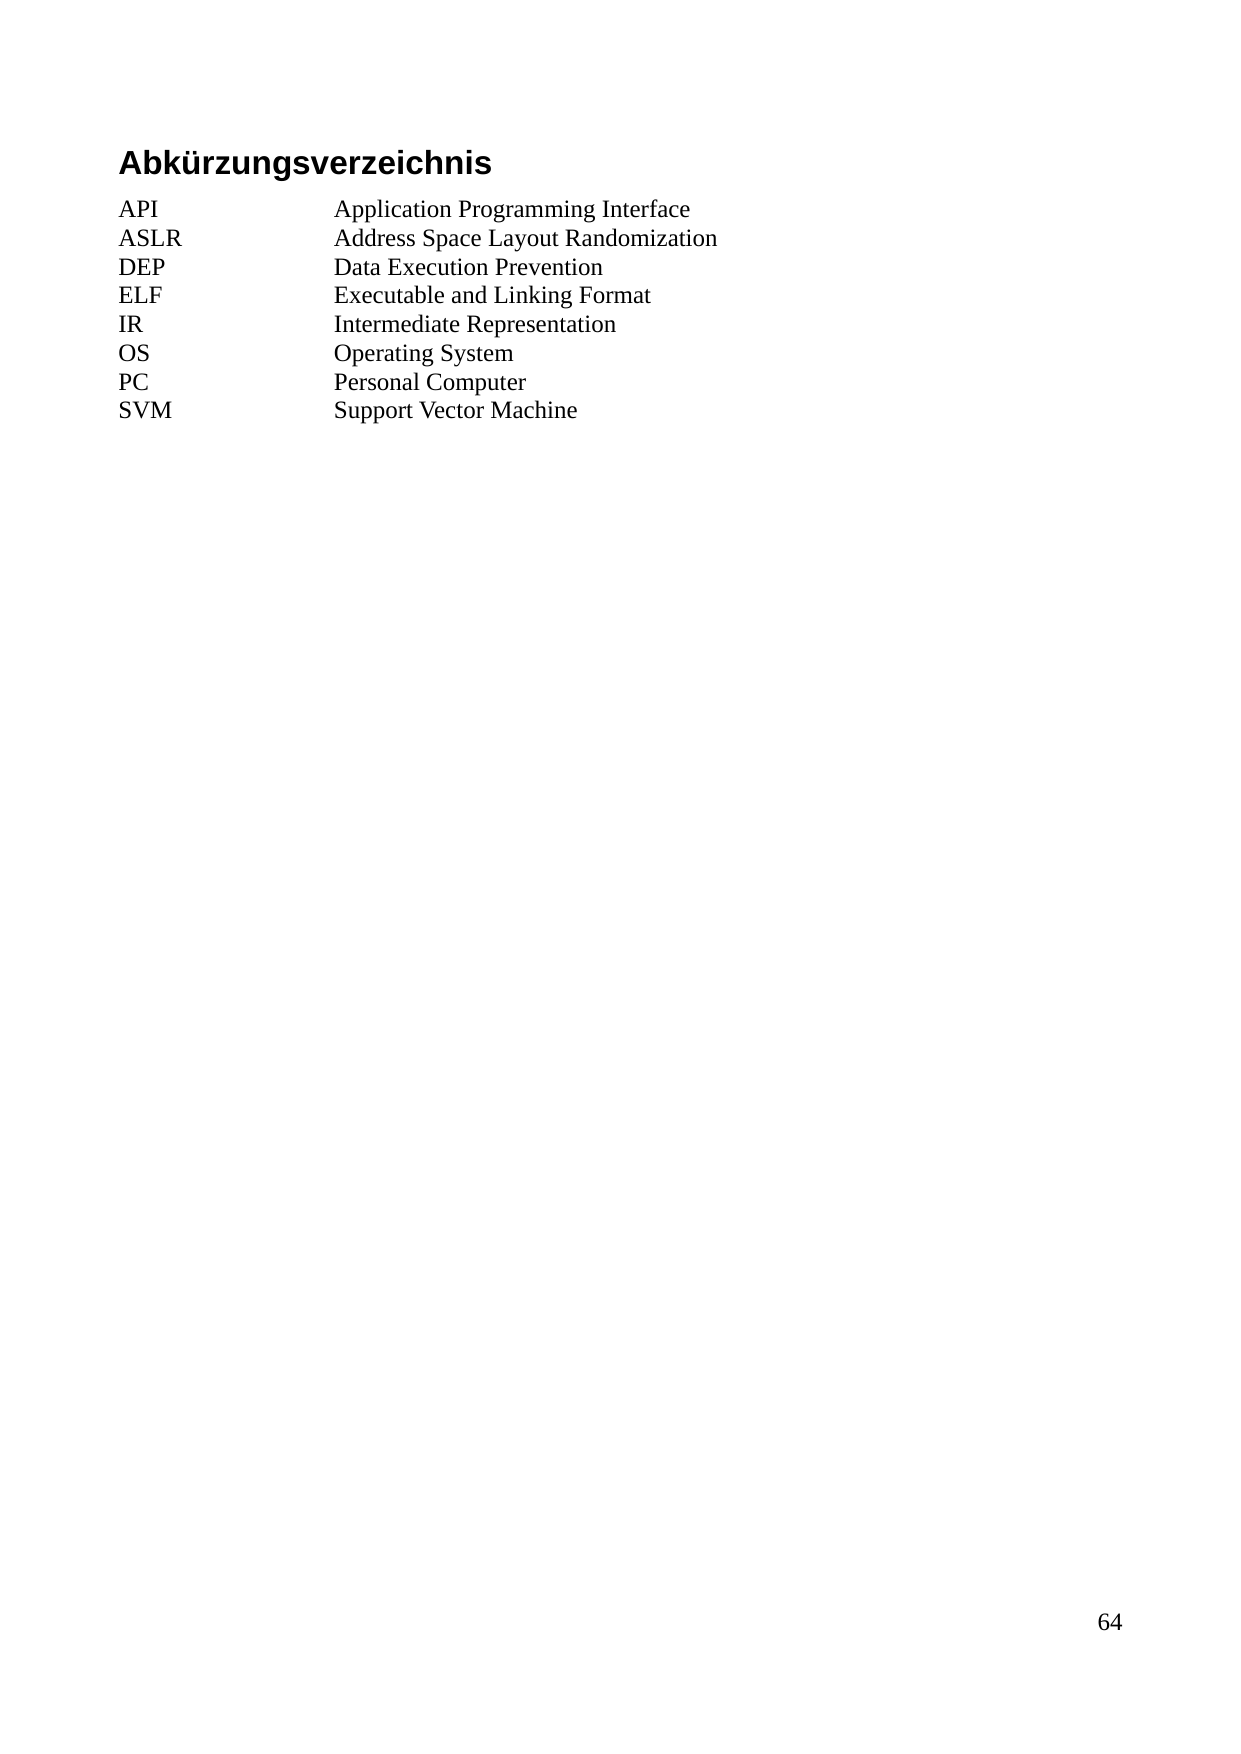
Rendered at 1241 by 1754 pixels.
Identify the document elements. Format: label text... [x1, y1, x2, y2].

subtitle Abkürzungsverzeichnis [118, 143, 1122, 182]
table_cell SVM [118, 395, 334, 424]
table_cell ASLR [118, 223, 334, 252]
table_cell OS [118, 338, 334, 367]
table_cell Address Space Layout Randomization [334, 223, 1123, 252]
table_header API [118, 194, 334, 223]
table_cell IR [118, 309, 334, 338]
table_header Application Programming Interface [334, 194, 1123, 223]
table_cell Support Vector Machine [334, 395, 1123, 424]
table_cell ELF [118, 280, 334, 309]
table_cell Personal Computer [334, 367, 1123, 395]
table_cell PC [118, 367, 334, 395]
table_cell DEP [118, 252, 334, 280]
table_cell Operating System [334, 338, 1123, 367]
table_cell Executable and Linking Format [334, 280, 1123, 309]
table_cell Data Execution Prevention [334, 252, 1123, 280]
table_cell Intermediate Representation [334, 309, 1123, 338]
